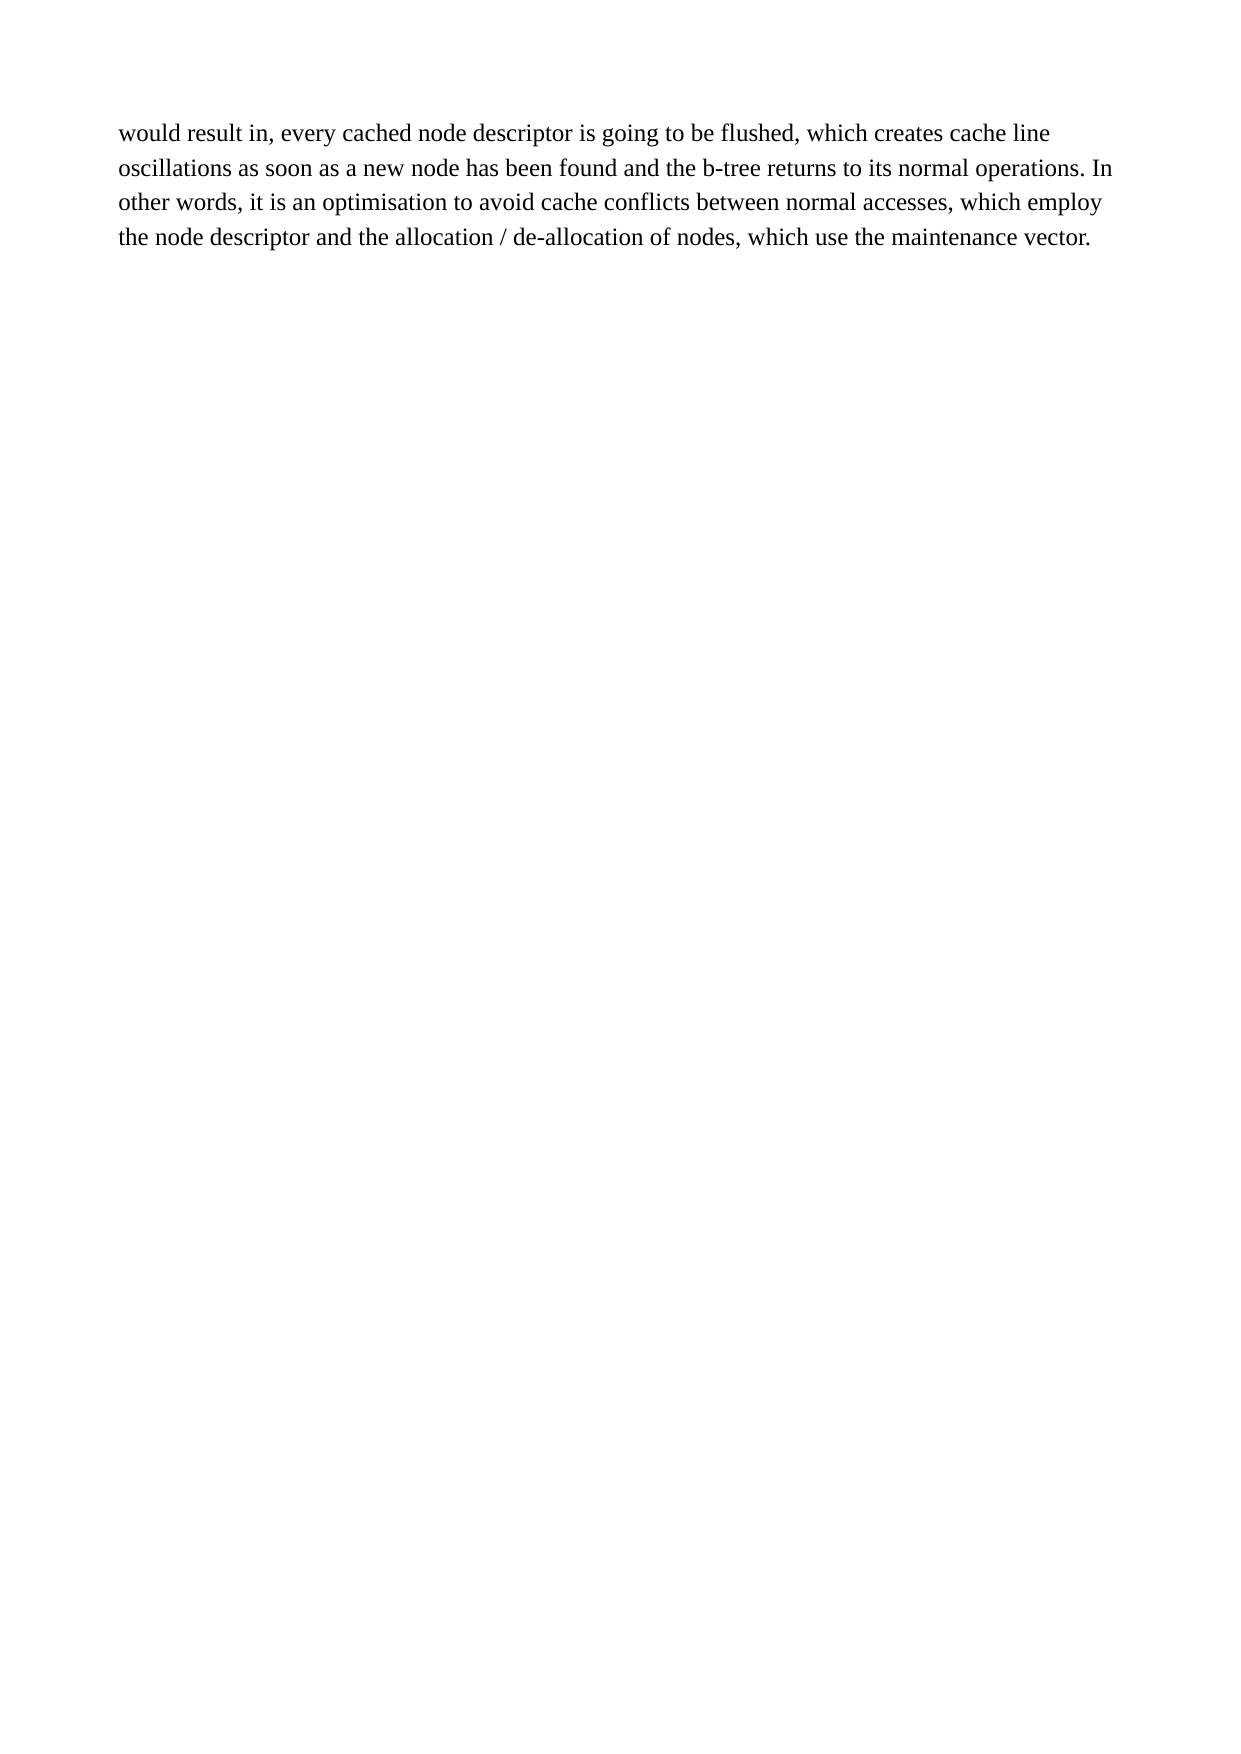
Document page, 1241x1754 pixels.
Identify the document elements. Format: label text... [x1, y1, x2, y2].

text would result in, every cached node descriptor is going to be flushed, which creates cache line oscillations as soon as a new node has been found and the b-tree returns to its normal operations. In other words, it is an optimisation to avoid cache conflicts between normal accesses, which employ the node descriptor and the allocation / de-allocation of nodes, which use the maintenance vector. [118, 118, 1122, 250]
